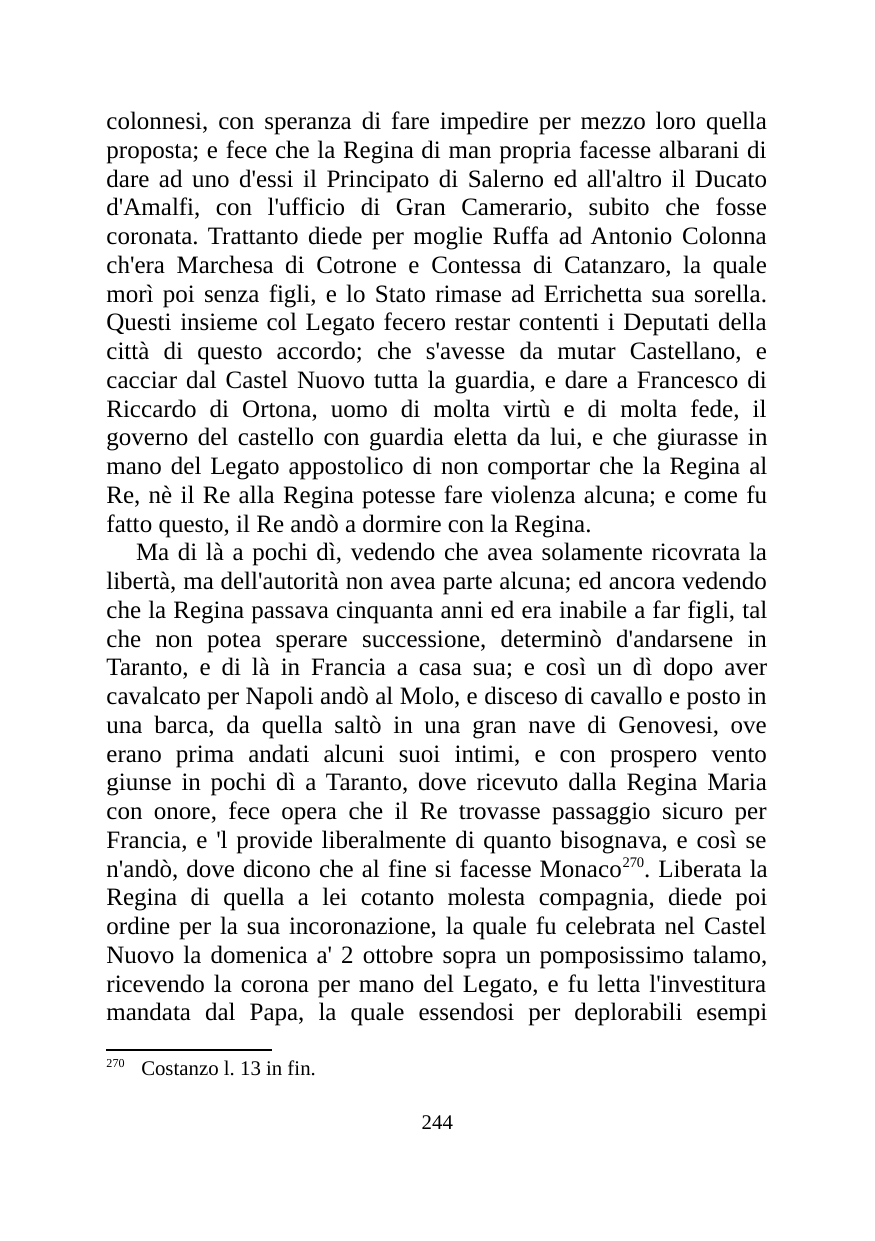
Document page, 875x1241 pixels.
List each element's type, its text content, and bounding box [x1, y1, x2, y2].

text Costanzo l. 13 in fin. [106, 1056, 768, 1080]
text colonnesi, con speranza di fare impedire per mezzo loro quella proposta; e fece che la Regina di man propria facesse albarani di dare ad uno d'essi il Principato di Salerno ed all'altro il Ducato d'Amalfi, con l'ufficio di Gran Camerario, subito che fosse coronata. Trattanto diede per moglie Ruffa ad Antonio Colonna ch'era Marchesa di Cotrone e Contessa di Catanzaro, la quale morì poi senza figli, e lo Stato rimase ad Errichetta sua sorella. Questi insieme col Legato fecero restar contenti i Deputati della città di questo accordo; che s'avesse da mutar Castellano, e cacciar dal Castel Nuovo tutta la guardia, e dare a Francesco di Riccardo di Ortona, uomo di molta virtù e di molta fede, il governo del castello con guardia eletta da lui, e che giurasse in mano del Legato appostolico di non comportar che la Regina al Re, nè il Re alla Regina potesse fare violenza alcuna; e come fu fatto questo, il Re andò a dormire con la Regina. [106, 106, 768, 537]
text Ma di là a pochi dì, vedendo che avea solamente ricovrata la libertà, ma dell'autorità non avea parte alcuna; ed ancora vedendo che la Regina passava cinquanta anni ed era inabile a far figli, tal che non potea sperare successione, determinò d'andarsene in Taranto, e di là in Francia a casa sua; e così un dì dopo aver cavalcato per Napoli andò al Molo, e disceso di cavallo e posto in una barca, da quella saltò in una gran nave di Genovesi, ove erano prima andati alcuni suoi intimi, e con prospero vento giunse in pochi dì a Taranto, dove ricevuto dalla Regina Maria con onore, fece opera che il Re trovasse passaggio sicuro per Francia, e 'l provide liberalmente di quanto bisognava, e così se n'andò, dove dicono che al fine si facesse Monaco. Liberata la Regina di quella a lei cotanto molesta compagnia, diede poi ordine per la sua incoronazione, la quale fu celebrata nel Castel Nuovo la domenica a' 2 ottobre sopra un pomposissimo talamo, ricevendo la corona per mano del Legato, e fu letta l'investitura mandata dal Papa, la quale essendosi per deplorabili esempi [106, 537, 768, 1026]
